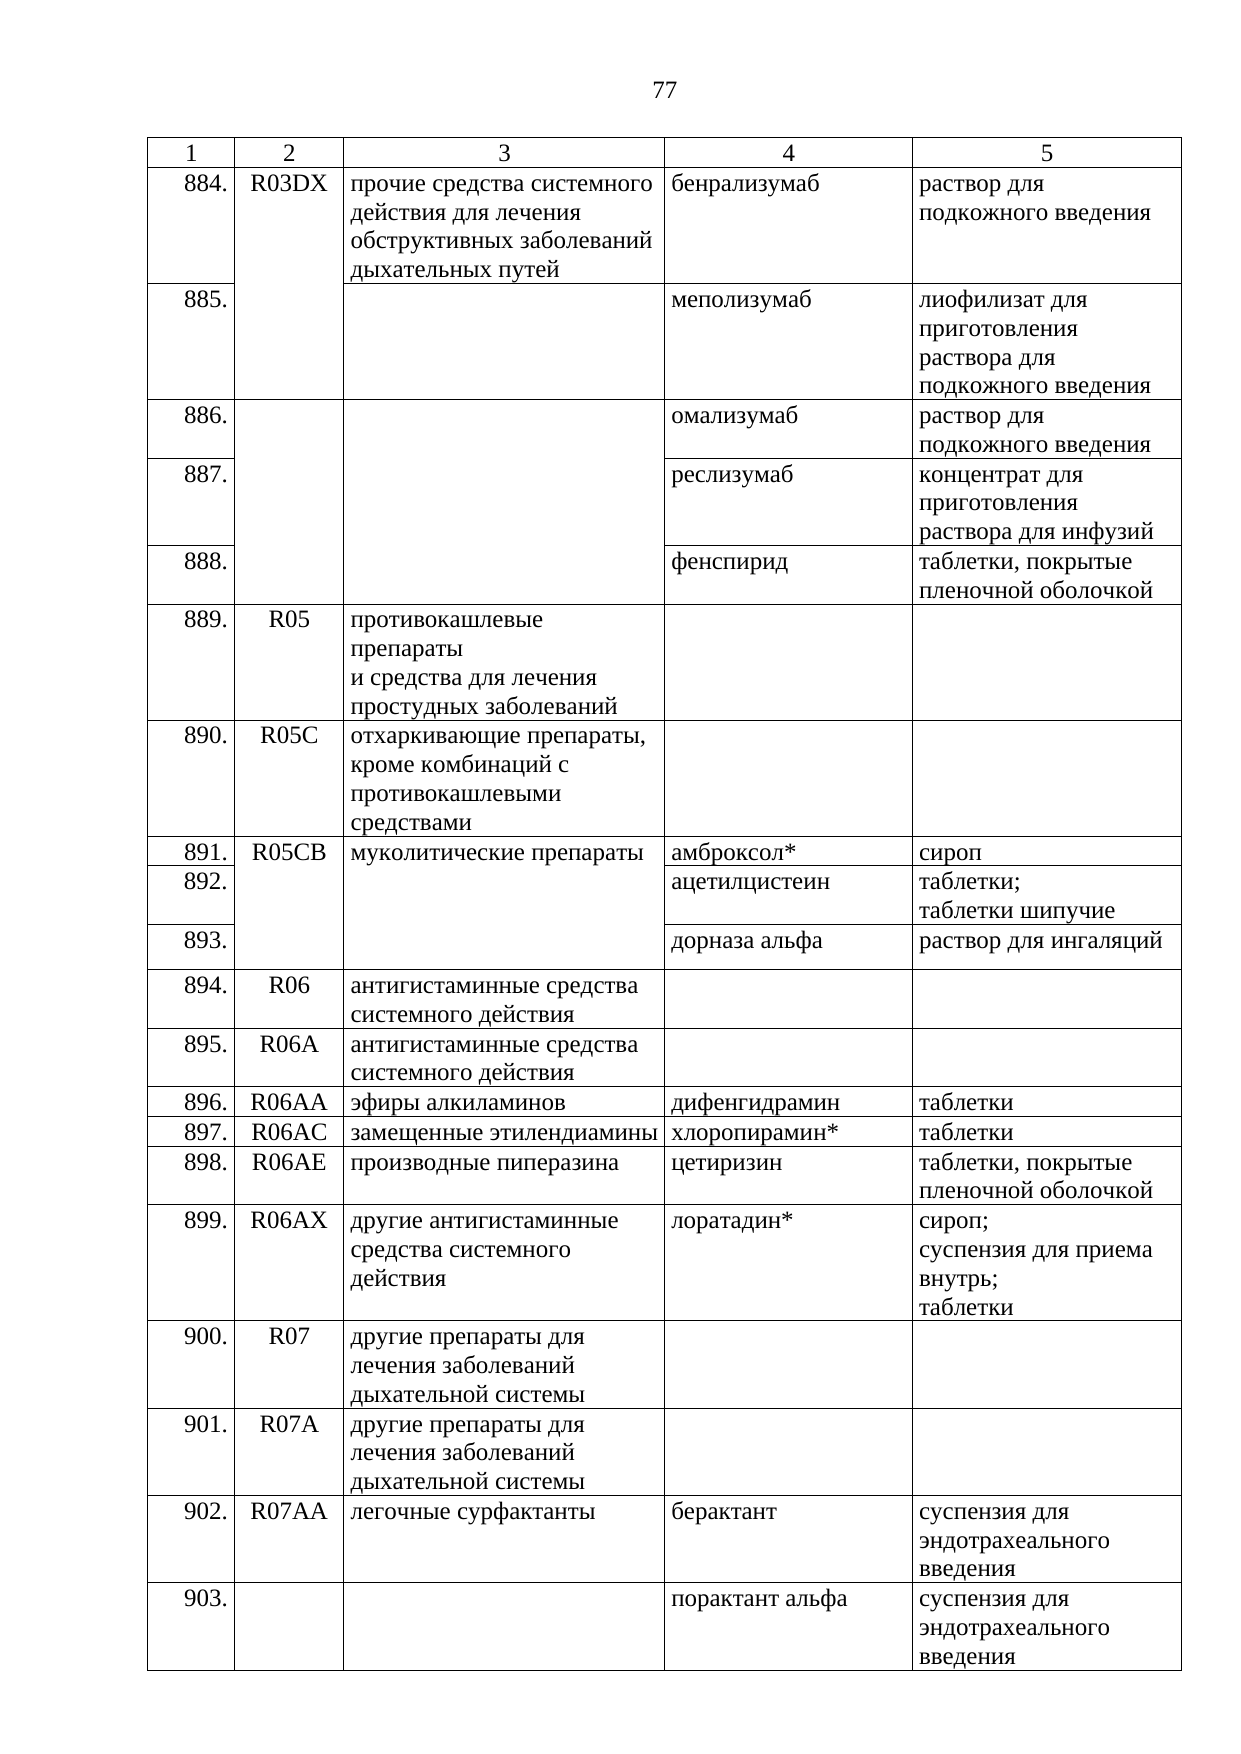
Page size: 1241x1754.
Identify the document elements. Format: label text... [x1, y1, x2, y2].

table_cell [148, 925, 234, 969]
table_cell сироп [913, 837, 1181, 865]
table_cell [344, 1583, 664, 1669]
table_header 3 [344, 138, 664, 167]
table_cell [913, 1409, 1181, 1495]
table_cell R05 [235, 605, 343, 719]
table_cell [148, 1117, 234, 1146]
table_cell другие препараты для лечения заболеваний дыхательной системы [344, 1321, 664, 1408]
table_cell R05C [235, 721, 343, 836]
table_cell [148, 546, 234, 603]
table_cell лиофилизат для приготовления раствора для подкожного введения [913, 284, 1181, 399]
table_cell R06AА [235, 1087, 343, 1116]
table_cell [235, 400, 343, 603]
table_cell [665, 721, 912, 836]
table_cell [665, 1409, 912, 1495]
table_cell другие антигистаминные средства системного действия [344, 1205, 664, 1320]
table_cell противокашлевые препараты и средства для лечения простудных заболеваний [344, 605, 664, 719]
table_cell [913, 721, 1181, 836]
table_cell антигистаминные средства системного действия [344, 1029, 664, 1086]
table_cell таблетки [913, 1087, 1181, 1116]
table_cell лоратадин* [665, 1205, 912, 1320]
table_cell [148, 284, 234, 399]
table_cell [913, 1321, 1181, 1408]
table_cell раствор для подкожного введения [913, 400, 1181, 458]
table_cell омализумаб [665, 400, 912, 458]
table_cell R07 [235, 1321, 343, 1408]
table_cell [148, 721, 234, 836]
table_header 1 [148, 138, 234, 167]
table_cell суспензия для эндотрахеального введения [913, 1583, 1181, 1669]
table_cell ацетилцистеин [665, 866, 912, 924]
table_cell [665, 1029, 912, 1086]
table_cell раствор для подкожного введения [913, 168, 1181, 283]
table_cell [148, 970, 234, 1028]
table_cell [148, 168, 234, 283]
table_cell R06AС [235, 1117, 343, 1146]
table_cell таблетки, покрытые пленочной оболочкой [913, 1147, 1181, 1204]
table_cell отхаркивающие препараты, кроме комбинаций с противокашлевыми средствами [344, 721, 664, 836]
table_cell [148, 866, 234, 924]
table_cell производные пиперазина [344, 1147, 664, 1204]
table_header 2 [235, 138, 343, 167]
table_cell [344, 400, 664, 603]
table_cell легочные сурфактанты [344, 1496, 664, 1582]
table_cell дифенгидрамин [665, 1087, 912, 1116]
table_cell R03DX [235, 168, 343, 283]
table_cell хлоропирамин* [665, 1117, 912, 1146]
table_cell [148, 1147, 234, 1204]
table_cell [148, 1205, 234, 1320]
table_cell [148, 1496, 234, 1582]
table_cell меполизумаб [665, 284, 912, 399]
table_cell R07AA [235, 1496, 343, 1582]
table_cell [148, 837, 234, 865]
table_cell [665, 605, 912, 719]
table_cell R05CB [235, 837, 343, 969]
table_cell R06A [235, 1029, 343, 1086]
table_cell [344, 284, 664, 399]
table_cell бенрализумаб [665, 168, 912, 283]
table_cell R07A [235, 1409, 343, 1495]
table_cell [913, 605, 1181, 719]
table_cell [148, 1029, 234, 1086]
table_cell таблетки [913, 1117, 1181, 1146]
table_cell [665, 1321, 912, 1408]
table_cell эфиры алкиламинов [344, 1087, 664, 1116]
table_cell [148, 1583, 234, 1669]
table_cell R06 [235, 970, 343, 1028]
table_cell раствор для ингаляций [913, 925, 1181, 969]
table_cell дорназа альфа [665, 925, 912, 969]
table_cell R06AE [235, 1147, 343, 1204]
table_cell [913, 970, 1181, 1028]
table_cell сироп; суспензия для приема внутрь; таблетки [913, 1205, 1181, 1320]
table_cell [235, 1583, 343, 1669]
table_cell [913, 1029, 1181, 1086]
table_cell цетиризин [665, 1147, 912, 1204]
table_cell концентрат для приготовления раствора для инфузий [913, 459, 1181, 545]
table_cell [148, 1087, 234, 1116]
table_cell [148, 459, 234, 545]
table_cell [148, 605, 234, 719]
table_cell берактант [665, 1496, 912, 1582]
table_header 5 [913, 138, 1181, 167]
table_cell таблетки, покрытые пленочной оболочкой [913, 546, 1181, 603]
table_cell другие препараты для лечения заболеваний дыхательной системы [344, 1409, 664, 1495]
table_cell антигистаминные средства системного действия [344, 970, 664, 1028]
table_cell порактант альфа [665, 1583, 912, 1669]
table_cell таблетки; таблетки шипучие [913, 866, 1181, 924]
table_cell замещенные этилендиамины [344, 1117, 664, 1146]
table_cell амброксол* [665, 837, 912, 865]
table_cell фенспирид [665, 546, 912, 603]
table_cell прочие средства системного действия для лечения обструктивных заболеваний дыхательных путей [344, 168, 664, 283]
table_cell [665, 970, 912, 1028]
table_cell суспензия для эндотрахеального введения [913, 1496, 1181, 1582]
table_cell реслизумаб [665, 459, 912, 545]
table_cell [235, 283, 343, 399]
table_cell [148, 400, 234, 458]
table_cell муколитические препараты [344, 837, 664, 969]
table_cell [148, 1321, 234, 1408]
table_cell R06AX [235, 1205, 343, 1320]
table_cell [148, 1409, 234, 1495]
table_header 4 [665, 138, 912, 167]
